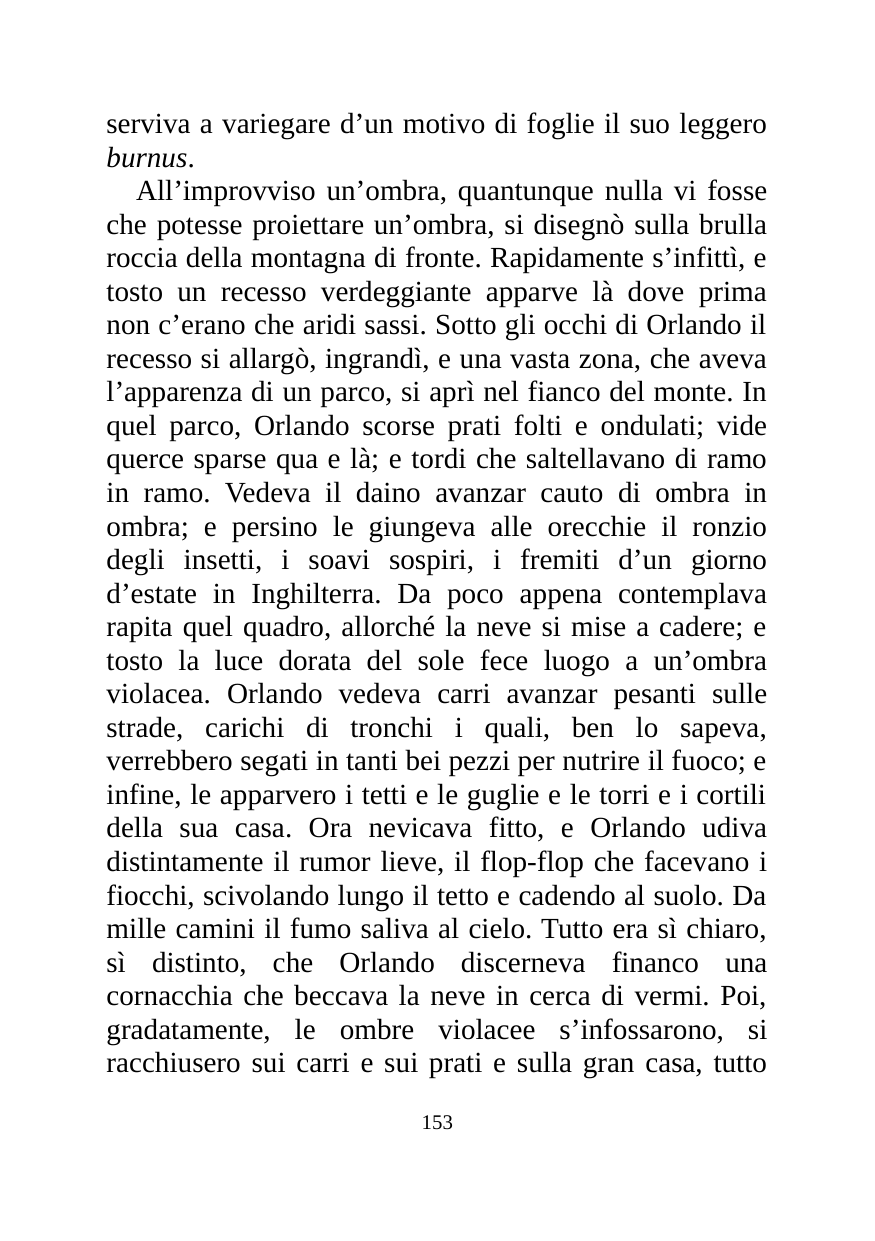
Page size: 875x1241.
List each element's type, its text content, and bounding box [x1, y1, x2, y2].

text serviva a variegare d’un motivo di foglie il suo leggero burnus. [106, 106, 768, 173]
text All’improvviso un’ombra, quantunque nulla vi fosse che potesse proiettare un’ombra, si disegnò sulla brulla roccia della montagna di fronte. Rapidamente s’infittì, e tosto un recesso verdeggiante apparve là dove prima non c’erano che aridi sassi. Sotto gli occhi di Orlando il recesso si allargò, ingrandì, e una vasta zona, che aveva l’apparenza di un parco, si aprì nel fianco del monte. In quel parco, Orlando scorse prati folti e ondulati; vide querce sparse qua e là; e tordi che saltellavano di ramo in ramo. Vedeva il daino avanzar cauto di ombra in ombra; e persino le giungeva alle orecchie il ronzio degli insetti, i soavi sospiri, i fremiti d’un giorno d’estate in Inghilterra. Da poco appena contemplava rapita quel quadro, allorché la neve si mise a cadere; e tosto la luce dorata del sole fece luogo a un’ombra violacea. Orlando vedeva carri avanzar pesanti sulle strade, carichi di tronchi i quali, ben lo sapeva, verrebbero segati in tanti bei pezzi per nutrire il fuoco; e infine, le apparvero i tetti e le guglie e le torri e i cortili della sua casa. Ora nevicava fitto, e Orlando udiva distintamente il rumor lieve, il flop-flop che facevano i fiocchi, scivolando lungo il tetto e cadendo al suolo. Da mille camini il fumo saliva al cielo. Tutto era sì chiaro, sì distinto, che Orlando discerneva financo una cornacchia che beccava la neve in cerca di vermi. Poi, gradatamente, le ombre violacee s’infossarono, si racchiusero sui carri e sui prati e sulla gran casa, tutto [106, 173, 768, 1079]
